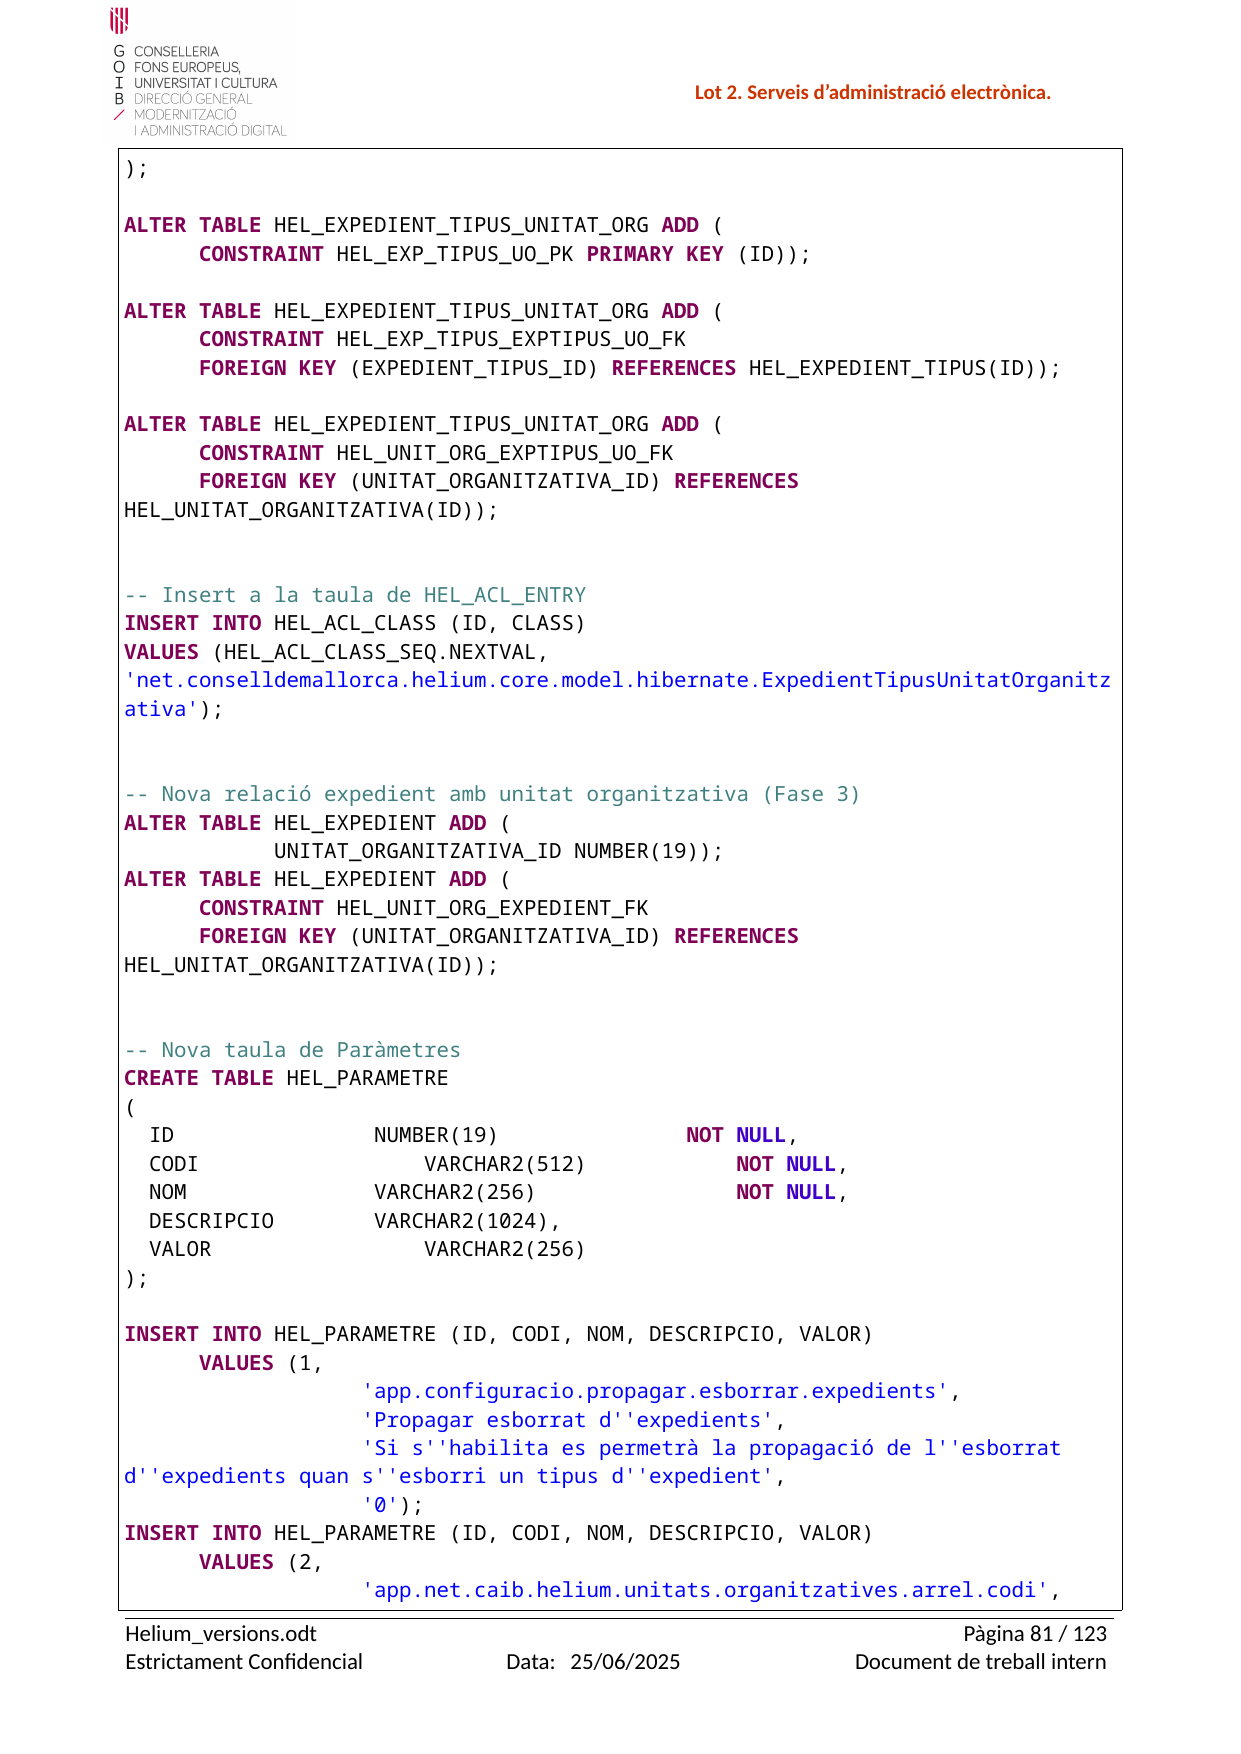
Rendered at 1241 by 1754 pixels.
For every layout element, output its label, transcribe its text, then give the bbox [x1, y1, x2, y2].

picture [100, 0, 297, 144]
table_header ); ALTER TABLE HEL_EXPEDIENT_TIPUS_UNITAT_ORG ADD ( CONSTRAINT HEL_EXP_TIPUS_UO_PK PRIMARY KEY (ID)); ALTER TABLE HEL_EXPEDIENT_TIPUS_UNITAT_ORG ADD ( CONSTRAINT HEL_EXP_TIPUS_EXPTIPUS_UO_FK FOREIGN KEY (EXPEDIENT_TIPUS_ID) REFERENCES HEL_EXPEDIENT_TIPUS(ID)); ALTER TABLE HEL_EXPEDIENT_TIPUS_UNITAT_ORG ADD ( CONSTRAINT HEL_UNIT_ORG_EXPTIPUS_UO_FK FOREIGN KEY (UNITAT_ORGANITZATIVA_ID) REFERENCES HEL_UNITAT_ORGANITZATIVA(ID)); -- Insert a la taula de HEL_ACL_ENTRY INSERT INTO HEL_ACL_CLASS (ID, CLASS) VALUES (HEL_ACL_CLASS_SEQ.NEXTVAL, 'net.conselldemallorca.helium.core.model.hibernate.ExpedientTipusUnitatOrganitzativa'); -- Nova relació expedient amb unitat organitzativa (Fase 3) ALTER TABLE HEL_EXPEDIENT ADD ( UNITAT_ORGANITZATIVA_ID NUMBER(19)); ALTER TABLE HEL_EXPEDIENT ADD ( CONSTRAINT HEL_UNIT_ORG_EXPEDIENT_FK FOREIGN KEY (UNITAT_ORGANITZATIVA_ID) REFERENCES HEL_UNITAT_ORGANITZATIVA(ID)); -- Nova taula de Paràmetres CREATE TABLE HEL_PARAMETRE ( ID NUMBER(19) NOT NULL, CODI VARCHAR2(512) NOT NULL, NOM VARCHAR2(256) NOT NULL, DESCRIPCIO VARCHAR2(1024), VALOR VARCHAR2(256) ); INSERT INTO HEL_PARAMETRE (ID, CODI, NOM, DESCRIPCIO, VALOR) VALUES (1, 'app.configuracio.propagar.esborrar.expedients', 'Propagar esborrat d''expedients', 'Si s''habilita es permetrà la propagació de l''esborrat d''expedients quan s''esborri un tipus d''expedient', '0'); INSERT INTO HEL_PARAMETRE (ID, CODI, NOM, DESCRIPCIO, VALOR) VALUES (2, 'app.net.caib.helium.unitats.organitzatives.arrel.codi', [119, 149, 1122, 1609]
